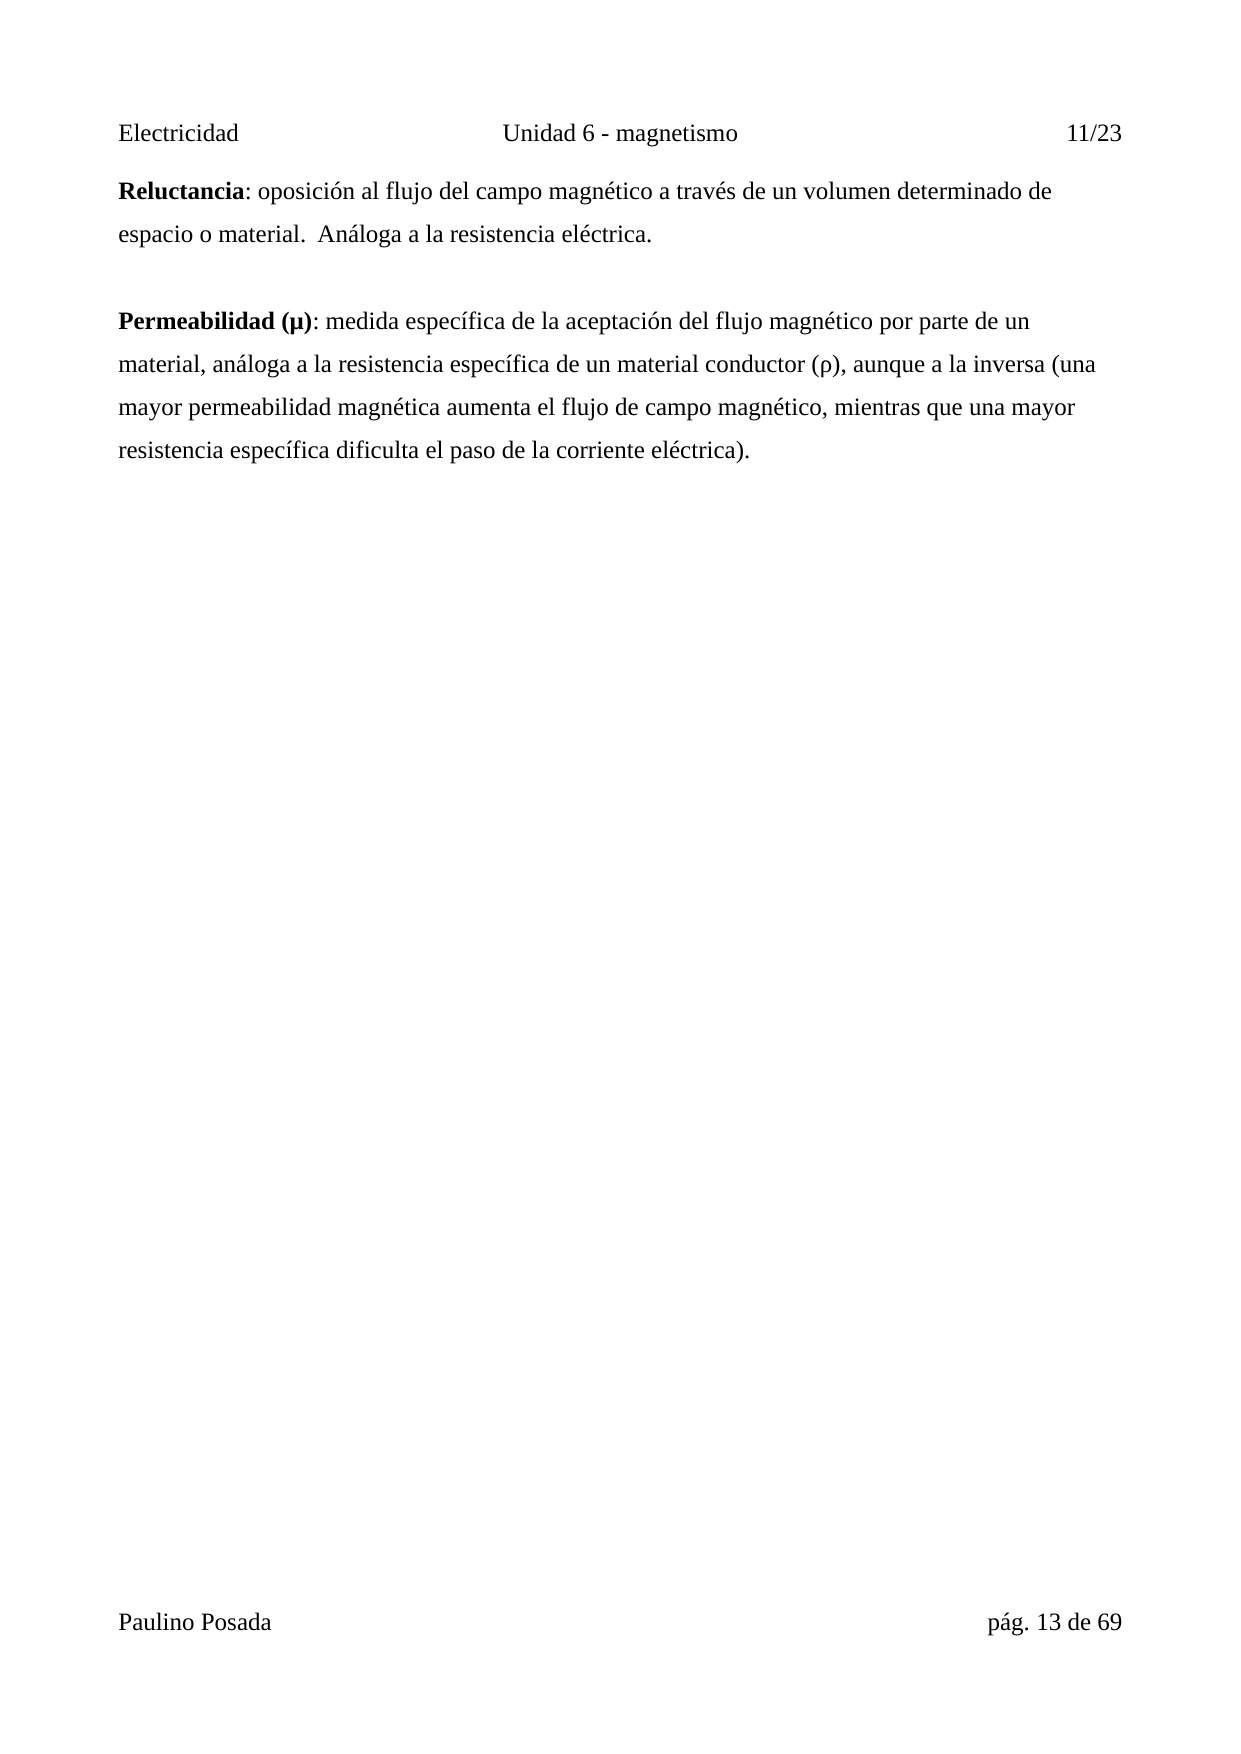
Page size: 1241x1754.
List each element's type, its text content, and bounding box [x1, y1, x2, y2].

text Reluctancia: oposición al flujo del campo magnético a través de un volumen determinado de espacio o material. Análoga a la resistencia eléctrica. [118, 176, 1122, 248]
text Permeabilidad (μ): medida específica de la aceptación del flujo magnético por parte de un material, análoga a la resistencia específica de un material conductor (ρ), aunque a la inversa (una mayor permeabilidad magnética aumenta el flujo de campo magnético, mientras que una mayor resistencia específica dificulta el paso de la corriente eléctrica). [118, 306, 1122, 464]
